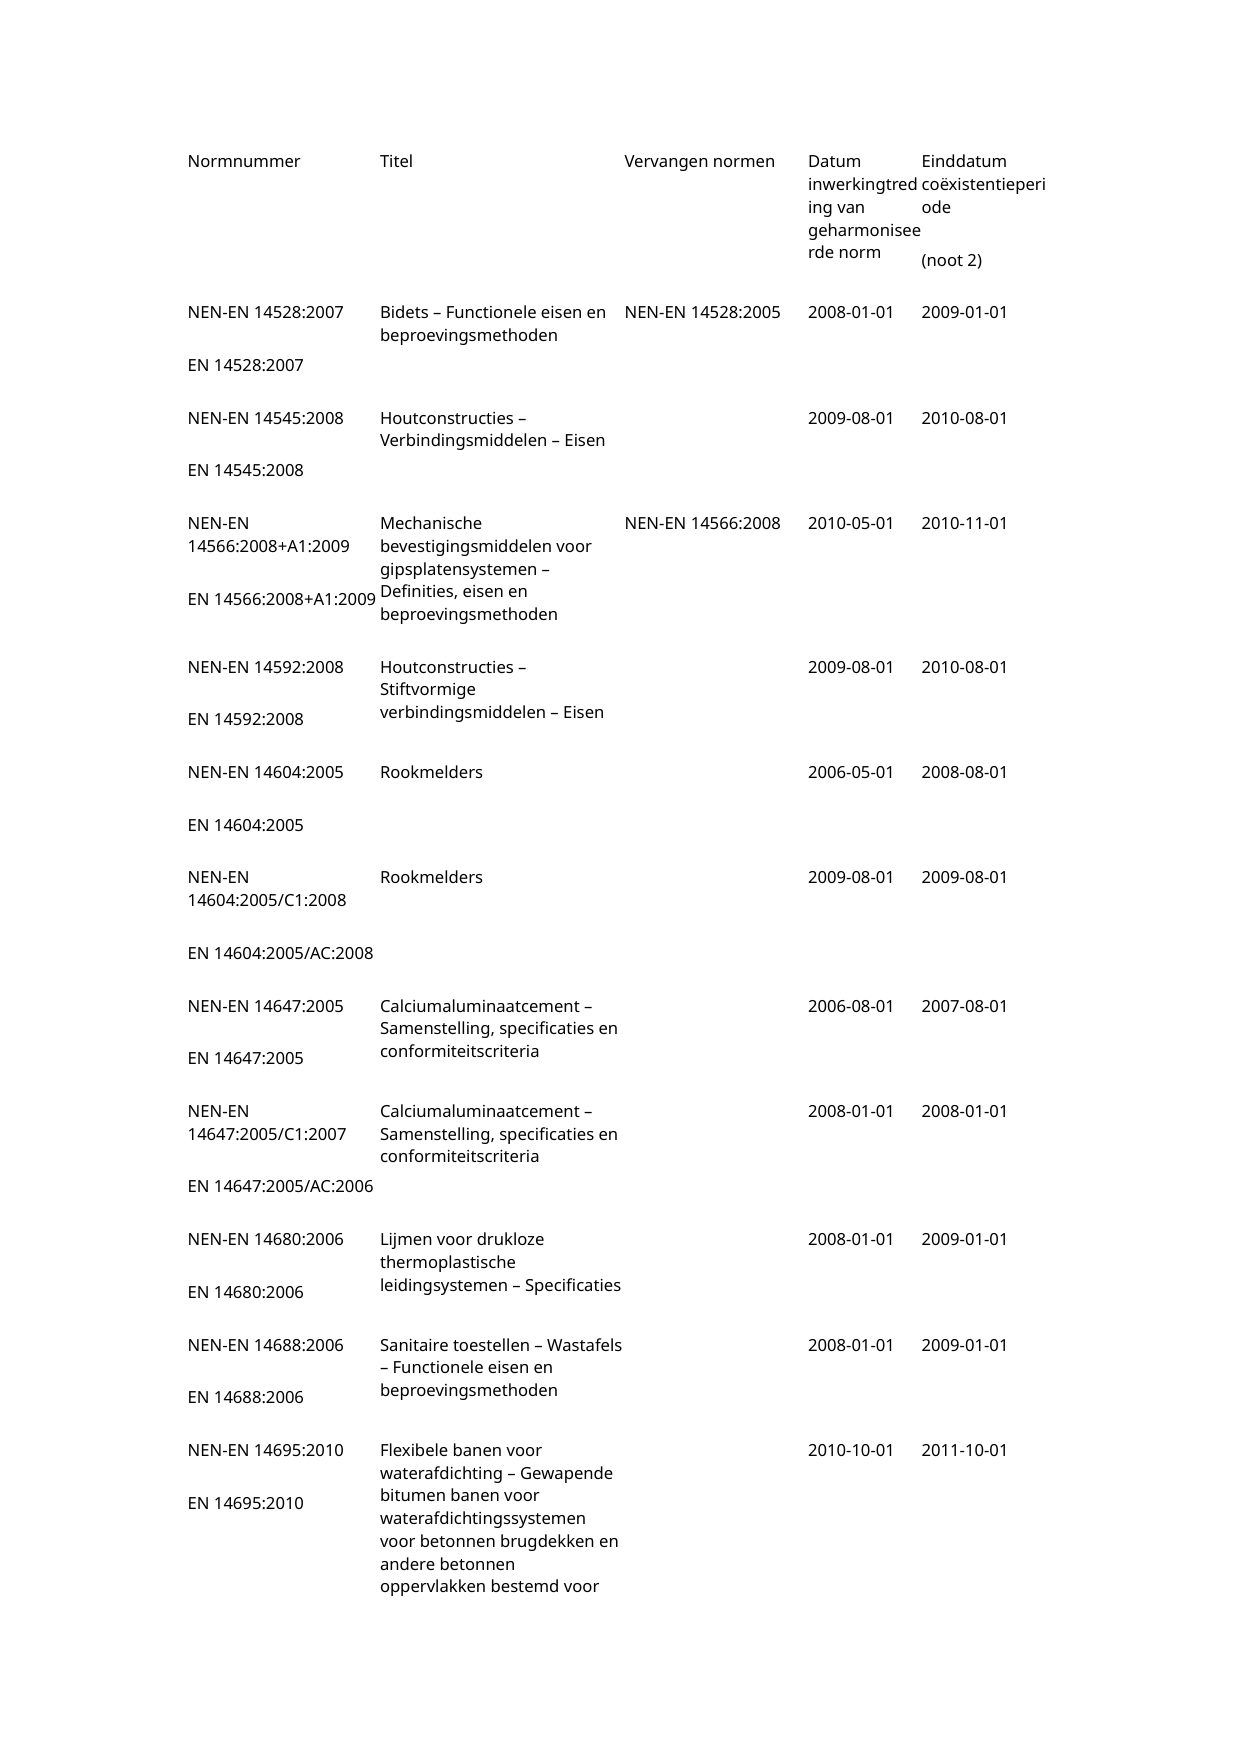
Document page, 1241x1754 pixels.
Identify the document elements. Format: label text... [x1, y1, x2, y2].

table_cell [624, 761, 808, 866]
table_cell [624, 1100, 808, 1228]
table_cell Rookmelders [380, 761, 624, 866]
table_cell 2010-05-01 [808, 512, 921, 655]
table_cell NEN-EN 14695:2010 EN 14695:2010 [188, 1439, 380, 1597]
table_header Einddatum coëxistentieperiode (noot 2) [921, 150, 1053, 301]
table_cell NEN-EN 14604:2005 EN 14604:2005 [188, 761, 380, 866]
table_cell [624, 1228, 808, 1333]
table_cell Sanitaire toestellen – Wastafels – Functionele eisen en beproevingsmethoden [380, 1333, 624, 1438]
table_cell [624, 406, 808, 512]
table_cell 2010-08-01 [921, 406, 1053, 512]
table_cell 2009-08-01 [921, 866, 1053, 994]
table_cell [624, 1439, 808, 1597]
table_header Datum inwerkingtreding van geharmoniseerde norm [808, 150, 921, 301]
table_cell Bidets – Functionele eisen en beproevingsmethoden [380, 301, 624, 406]
table_cell 2010-10-01 [808, 1439, 921, 1597]
table_cell 2006-08-01 [808, 994, 921, 1099]
table_cell 2011-10-01 [921, 1439, 1053, 1597]
table_cell 2008-01-01 [808, 301, 921, 406]
table_cell [624, 994, 808, 1099]
table_cell 2010-08-01 [921, 655, 1053, 761]
table_cell Rookmelders [380, 866, 624, 994]
table_cell 2008-08-01 [921, 761, 1053, 866]
table_cell 2006-05-01 [808, 761, 921, 866]
table_cell 2008-01-01 [808, 1228, 921, 1333]
table_cell 2010-11-01 [921, 512, 1053, 655]
table_cell NEN-EN 14604:2005/C1:2008 EN 14604:2005/AC:2008 [188, 866, 380, 994]
table_cell [624, 655, 808, 761]
table_cell [624, 1333, 808, 1438]
table_cell NEN-EN 14688:2006 EN 14688:2006 [188, 1333, 380, 1438]
table_header Titel [380, 150, 624, 301]
table_cell 2009-08-01 [808, 655, 921, 761]
table_cell [624, 866, 808, 994]
table_cell 2009-01-01 [921, 301, 1053, 406]
table_header Vervangen normen [624, 150, 808, 301]
table_cell NEN-EN 14592:2008 EN 14592:2008 [188, 655, 380, 761]
table_cell 2009-01-01 [921, 1228, 1053, 1333]
table_cell 2007-08-01 [921, 994, 1053, 1099]
table_cell NEN-EN 14566:2008 [624, 512, 808, 655]
table_cell NEN-EN 14680:2006 EN 14680:2006 [188, 1228, 380, 1333]
table_cell 2008-01-01 [921, 1100, 1053, 1228]
table_cell 2009-01-01 [921, 1333, 1053, 1438]
table_cell 2009-08-01 [808, 406, 921, 512]
table_cell Flexibele banen voor waterafdichting – Gewapende bitumen banen voor waterafdichtingssystemen voor betonnen brugdekken en andere betonnen oppervlakken bestemd voor [380, 1439, 624, 1597]
table_cell Calciumaluminaatcement – Samenstelling, specificaties en conformiteitscriteria [380, 1100, 624, 1228]
table_cell Houtconstructies – Verbindingsmiddelen – Eisen [380, 406, 624, 512]
table_cell Houtconstructies – Stiftvormige verbindingsmiddelen – Eisen [380, 655, 624, 761]
table_cell 2008-01-01 [808, 1333, 921, 1438]
table_cell NEN-EN 14566:2008+A1:2009 EN 14566:2008+A1:2009 [188, 512, 380, 655]
table_cell NEN-EN 14528:2007 EN 14528:2007 [188, 301, 380, 406]
table_cell NEN-EN 14545:2008 EN 14545:2008 [188, 406, 380, 512]
table_cell Lijmen voor drukloze thermoplastische leidingsystemen – Specificaties [380, 1228, 624, 1333]
table_cell NEN-EN 14647:2005/C1:2007 EN 14647:2005/AC:2006 [188, 1100, 380, 1228]
table_cell Calciumaluminaatcement – Samenstelling, specificaties en conformiteitscriteria [380, 994, 624, 1099]
table_cell Mechanische bevestigingsmiddelen voor gipsplatensystemen – Definities, eisen en beproevingsmethoden [380, 512, 624, 655]
table_cell 2008-01-01 [808, 1100, 921, 1228]
table_cell 2009-08-01 [808, 866, 921, 994]
table_cell NEN-EN 14647:2005 EN 14647:2005 [188, 994, 380, 1099]
table_cell NEN-EN 14528:2005 [624, 301, 808, 406]
table_header Normnummer [188, 150, 380, 301]
